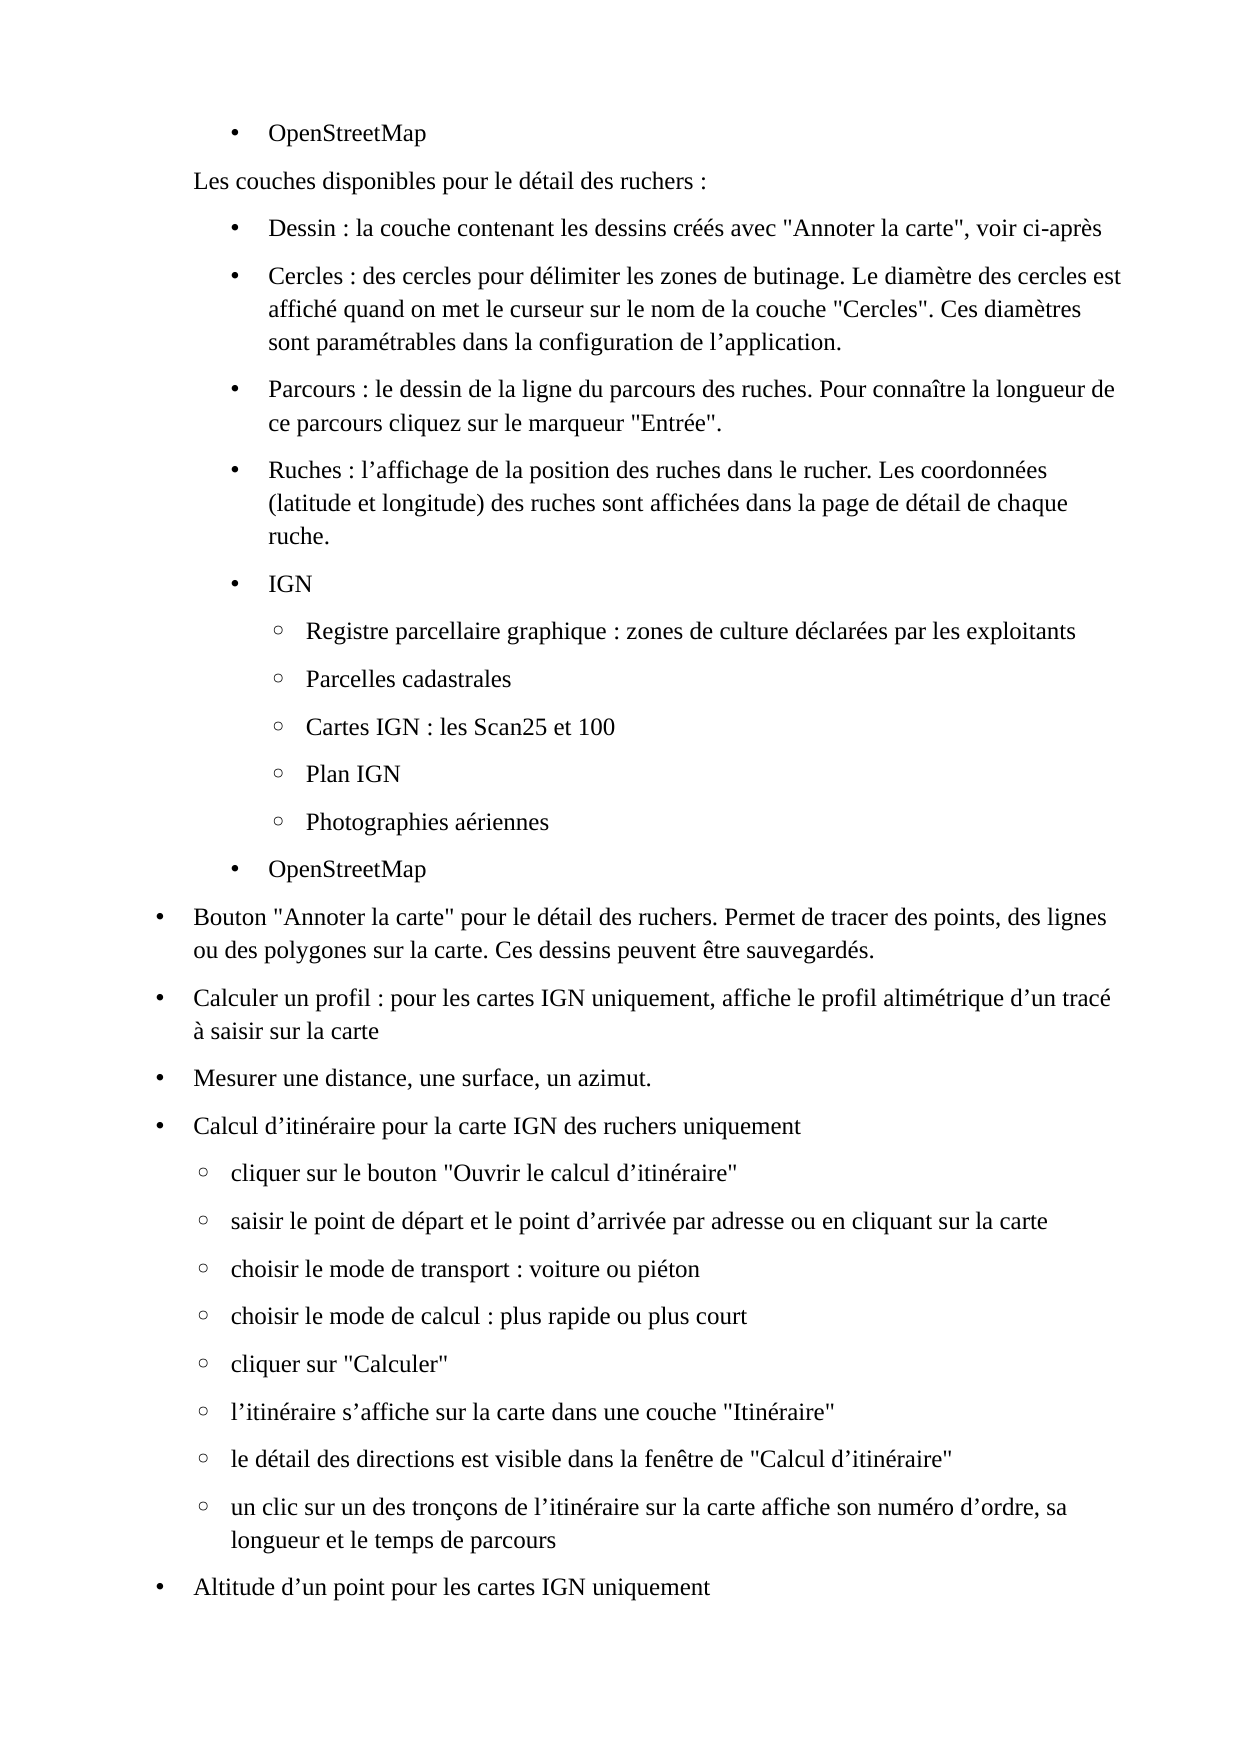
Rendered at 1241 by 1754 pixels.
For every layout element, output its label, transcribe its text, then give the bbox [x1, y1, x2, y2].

list Parcelles cadastrales [268, 664, 1122, 693]
list un clic sur un des tronçons de l’itinéraire sur la carte affiche son numéro d’ordre, sa longueur et le temps de parcours [193, 1492, 1122, 1553]
list Registre parcellaire graphique : zones de culture déclarées par les exploitants [268, 616, 1122, 645]
list saisir le point de départ et le point d’arrivée par adresse ou en cliquant sur la carte [193, 1206, 1122, 1235]
list Parcours : le dessin de la ligne du parcours des ruches. Pour connaître la longueur de ce parcours cliquez sur le marqueur "Entrée". [231, 374, 1122, 436]
list OpenStreetMap [231, 118, 1122, 147]
list cliquer sur le bouton "Ouvrir le calcul d’itinéraire" [193, 1158, 1122, 1187]
list Calcul d’itinéraire pour la carte IGN des ruchers uniquement [156, 1111, 1122, 1140]
list le détail des directions est visible dans la fenêtre de "Calcul d’itinéraire" [193, 1444, 1122, 1473]
list Ruches : l’affichage de la position des ruches dans le rucher. Les coordonnées (latitude et longitude) des ruches sont affichées dans la page de détail de chaque ruche. [231, 455, 1122, 550]
list Mesurer une distance, une surface, un azimut. [156, 1063, 1122, 1092]
list Dessin : la couche contenant les dessins créés avec "Annoter la carte", voir ci-après [231, 213, 1122, 242]
list cliquer sur "Calculer" [193, 1349, 1122, 1378]
list Altitude d’un point pour les cartes IGN uniquement [156, 1572, 1122, 1601]
list choisir le mode de transport : voiture ou piéton [193, 1254, 1122, 1282]
list Photographies aériennes [268, 807, 1122, 836]
list Plan IGN [268, 759, 1122, 788]
list choisir le mode de calcul : plus rapide ou plus court [193, 1301, 1122, 1330]
list OpenStreetMap [231, 854, 1122, 883]
list Cartes IGN : les Scan25 et 100 [268, 712, 1122, 740]
list IGN [231, 569, 1122, 598]
list Cercles : des cercles pour délimiter les zones de butinage. Le diamètre des cercles est affiché quand on met le curseur sur le nom de la couche "Cercles". Ces diamètres sont paramétrables dans la configuration de l’application. [231, 261, 1122, 356]
list Calculer un profil : pour les cartes IGN uniquement, affiche le profil altimétrique d’un tracé à saisir sur la carte [156, 983, 1122, 1044]
text Les couches disponibles pour le détail des ruchers : [193, 166, 1122, 194]
list l’itinéraire s’affiche sur la carte dans une couche "Itinéraire" [193, 1397, 1122, 1425]
list Bouton "Annoter la carte" pour le détail des ruchers. Permet de tracer des points, des lignes ou des polygones sur la carte. Ces dessins peuvent être sauvegardés. [156, 902, 1122, 964]
